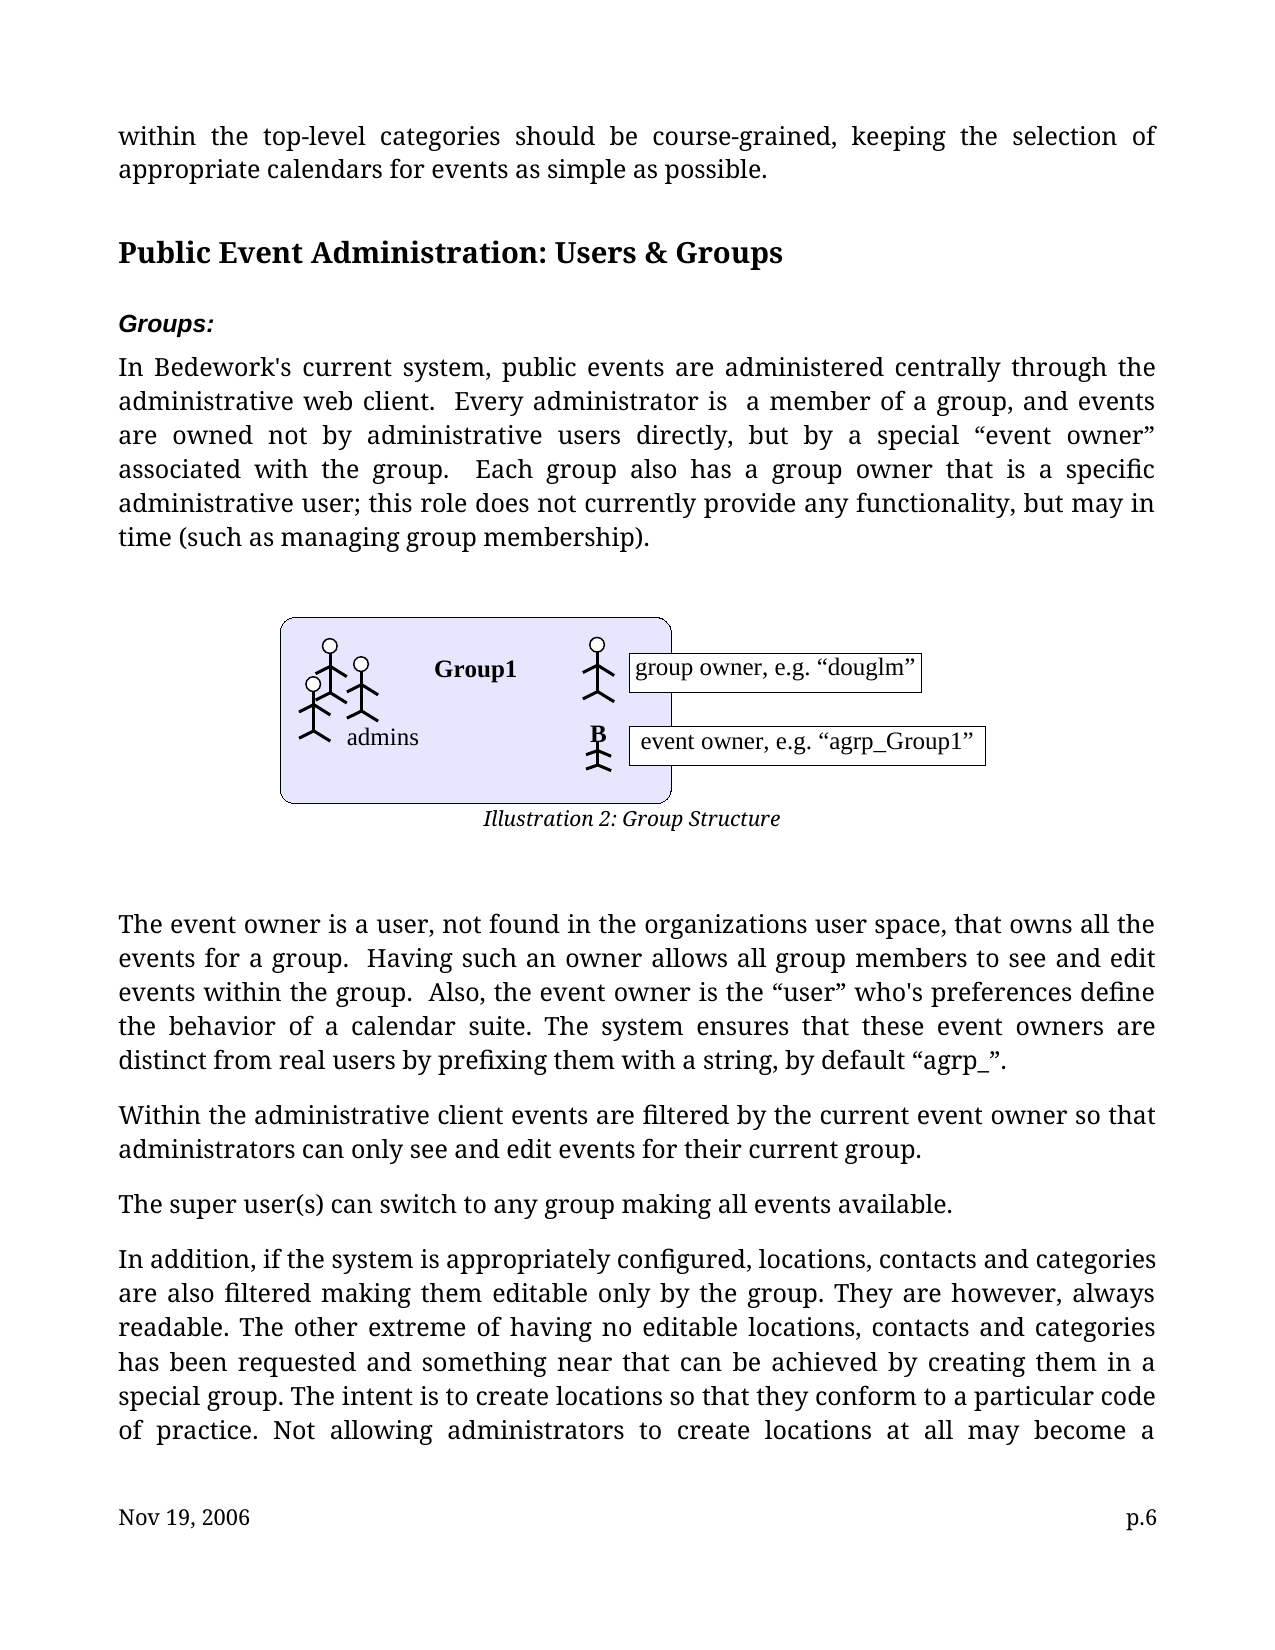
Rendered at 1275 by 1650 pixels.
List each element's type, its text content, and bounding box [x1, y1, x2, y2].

text The super user(s) can switch to any group making all events available. [118, 1187, 1157, 1221]
subtitle Groups: [118, 309, 1157, 337]
text Illustration 2: Group Structure [242, 600, 1024, 832]
text The event owner is a user, not found in the organizations user space, that owns all the events for a group. Having such an owner allows all group members to see and edit events within the group. Also, the event owner is the “user” who's preferences define the behavior of a calendar suite. The system ensures that these event owners are distinct from real users by prefixing them with a string, by default “agrp_”. [118, 906, 1157, 1077]
text within the top-level categories should be course-grained, keeping the selection of appropriate calendars for events as simple as possible. [118, 118, 1157, 186]
text Within the administrative client events are filtered by the current event owner so that administrators can only see and edit events for their current group. [118, 1098, 1157, 1166]
subtitle Public Event Administration: Users & Groups [118, 232, 1157, 272]
text In addition, if the system is appropriately configured, locations, contacts and categories are also filtered making them editable only by the group. They are however, always readable. The other extreme of having no editable locations, contacts and categories has been requested and something near that can be achieved by creating them in a special group. The intent is to create locations so that they conform to a particular code of practice. Not allowing administrators to create locations at all may become a [118, 1242, 1157, 1446]
text In Bedework's current system, public events are administered centrally through the administrative web client. Every administrator is a member of a group, and events are owned not by administrative users directly, but by a special “event owner” associated with the group. Each group also has a group owner that is a specific administrative user; this role does not currently provide any functionality, but may in time (such as managing group membership). [118, 350, 1157, 554]
